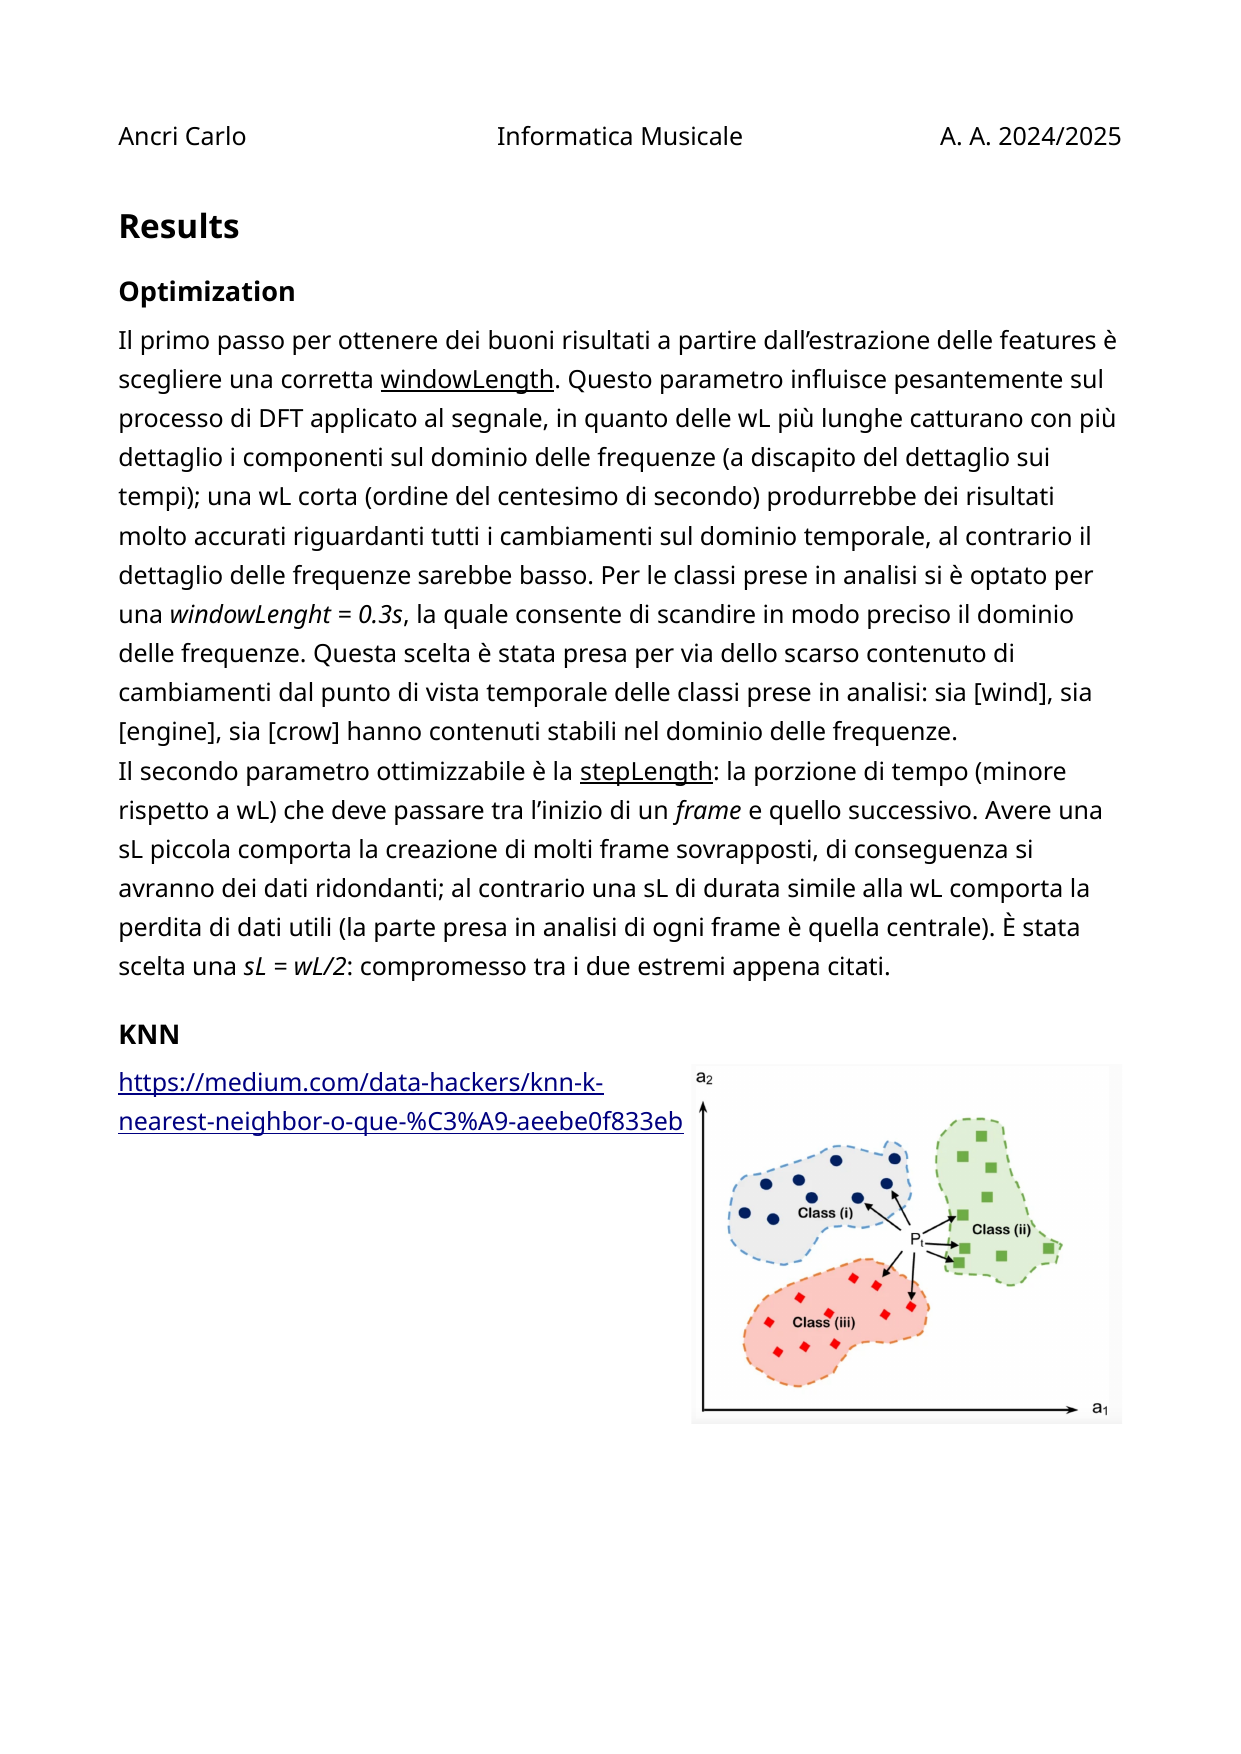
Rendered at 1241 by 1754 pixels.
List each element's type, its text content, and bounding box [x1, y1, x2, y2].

text https://medium.com/data-hackers/knn-k-nearest-neighbor-o-que-%C3%A9-aeebe0f833eb [118, 1064, 691, 1138]
subtitle Optimization [118, 273, 1122, 310]
picture [691, 1064, 1123, 1424]
subtitle KNN [118, 1015, 1122, 1052]
text Il primo passo per ottenere dei buoni risultati a partire dall’estrazione delle features è scegliere una corretta windowLength. Questo parametro influisce pesantemente sul processo di DFT applicato al segnale, in quanto delle wL più lunghe catturano con più dettaglio i componenti sul dominio delle frequenze (a discapito del dettaglio sui tempi); una wL corta (ordine del centesimo di secondo) produrrebbe dei risultati molto accurati riguardanti tutti i cambiamenti sul dominio temporale, al contrario il dettaglio delle frequenze sarebbe basso. Per le classi prese in analisi si è optato per una windowLenght = 0.3s, la quale consente di scandire in modo preciso il dominio delle frequenze. Questa scelta è stata presa per via dello scarso contenuto di cambiamenti dal punto di vista temporale delle classi prese in analisi: sia [wind], sia [engine], sia [crow] hanno contenuti stabili nel dominio delle frequenze. Il secondo parametro ottimizzabile è la stepLength: la porzione di tempo (minore rispetto a wL) che deve passare tra l’inizio di un frame e quello successivo. Avere una sL piccola comporta la creazione di molti frame sovrapposti, di conseguenza si avranno dei dati ridondanti; al contrario una sL di durata simile alla wL comporta la perdita di dati utili (la parte presa in analisi di ogni frame è quella centrale). È stata scelta una sL = wL/2: compromesso tra i due estremi appena citati. [118, 322, 1122, 983]
subtitle Results [118, 202, 1122, 248]
